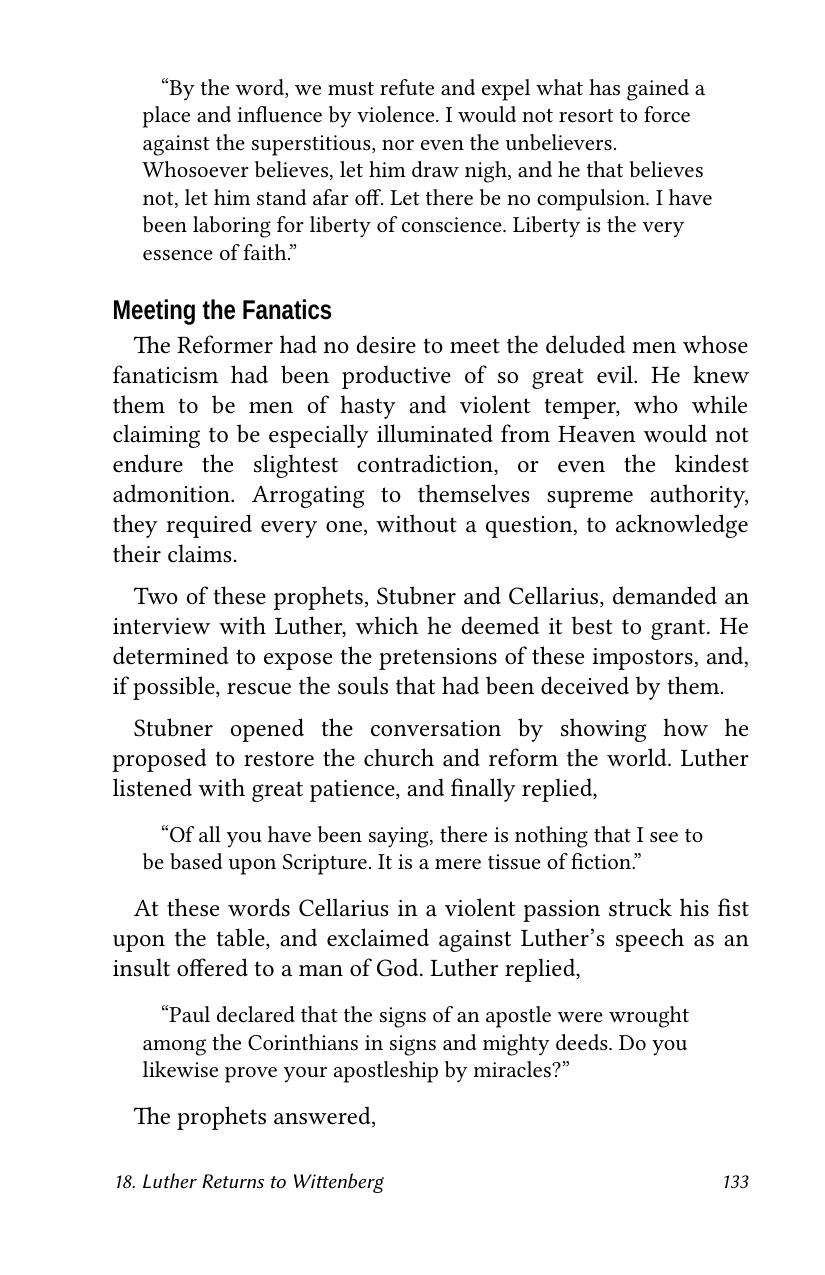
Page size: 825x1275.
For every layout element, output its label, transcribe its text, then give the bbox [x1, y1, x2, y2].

text “By the word, we must refute and expel what has gained a place and influence by violence. I would not resort to force against the superstitious, nor even the unbelievers. Whosoever believes, let him draw nigh, and he that believes not, let him stand afar off. Let there be no compulsion. I have been laboring for liberty of conscience. Liberty is the very essence of faith.” [142, 75, 720, 266]
text “Paul declared that the signs of an apostle were wrought among the Corinthians in signs and mighty deeds. Do you likewise prove your apostleship by miracles?” [142, 1002, 720, 1083]
text “Of all you have been saying, there is nothing that I see to be based upon Scripture. It is a mere tissue of fiction.” [142, 821, 720, 875]
text Stubner opened the conversation by showing how he proposed to restore the church and reform the world. Luther listened with great patience, and finally replied, [112, 714, 750, 802]
text The prophets answered, [112, 1102, 750, 1131]
text Two of these prophets, Stubner and Cellarius, demanded an interview with Luther, which he deemed it best to grant. He determined to expose the pretensions of these impostors, and, if possible, rescue the souls that had been deceived by them. [112, 582, 750, 700]
subtitle Meeting the Fanatics [112, 294, 750, 325]
text The Reformer had no desire to meet the deluded men whose fanaticism had been productive of so great evil. He knew them to be men of hasty and violent temper, who while claiming to be especially illuminated from Heaven would not endure the slightest contradiction, or even the kindest admonition. Arrogating to themselves supreme authority, they required every one, without a question, to acknowledge their claims. [112, 331, 750, 569]
text At these words Cellarius in a violent passion struck his fist upon the table, and exclaimed against Luther’s speech as an insult offered to a man of God. Luther replied, [112, 894, 750, 983]
